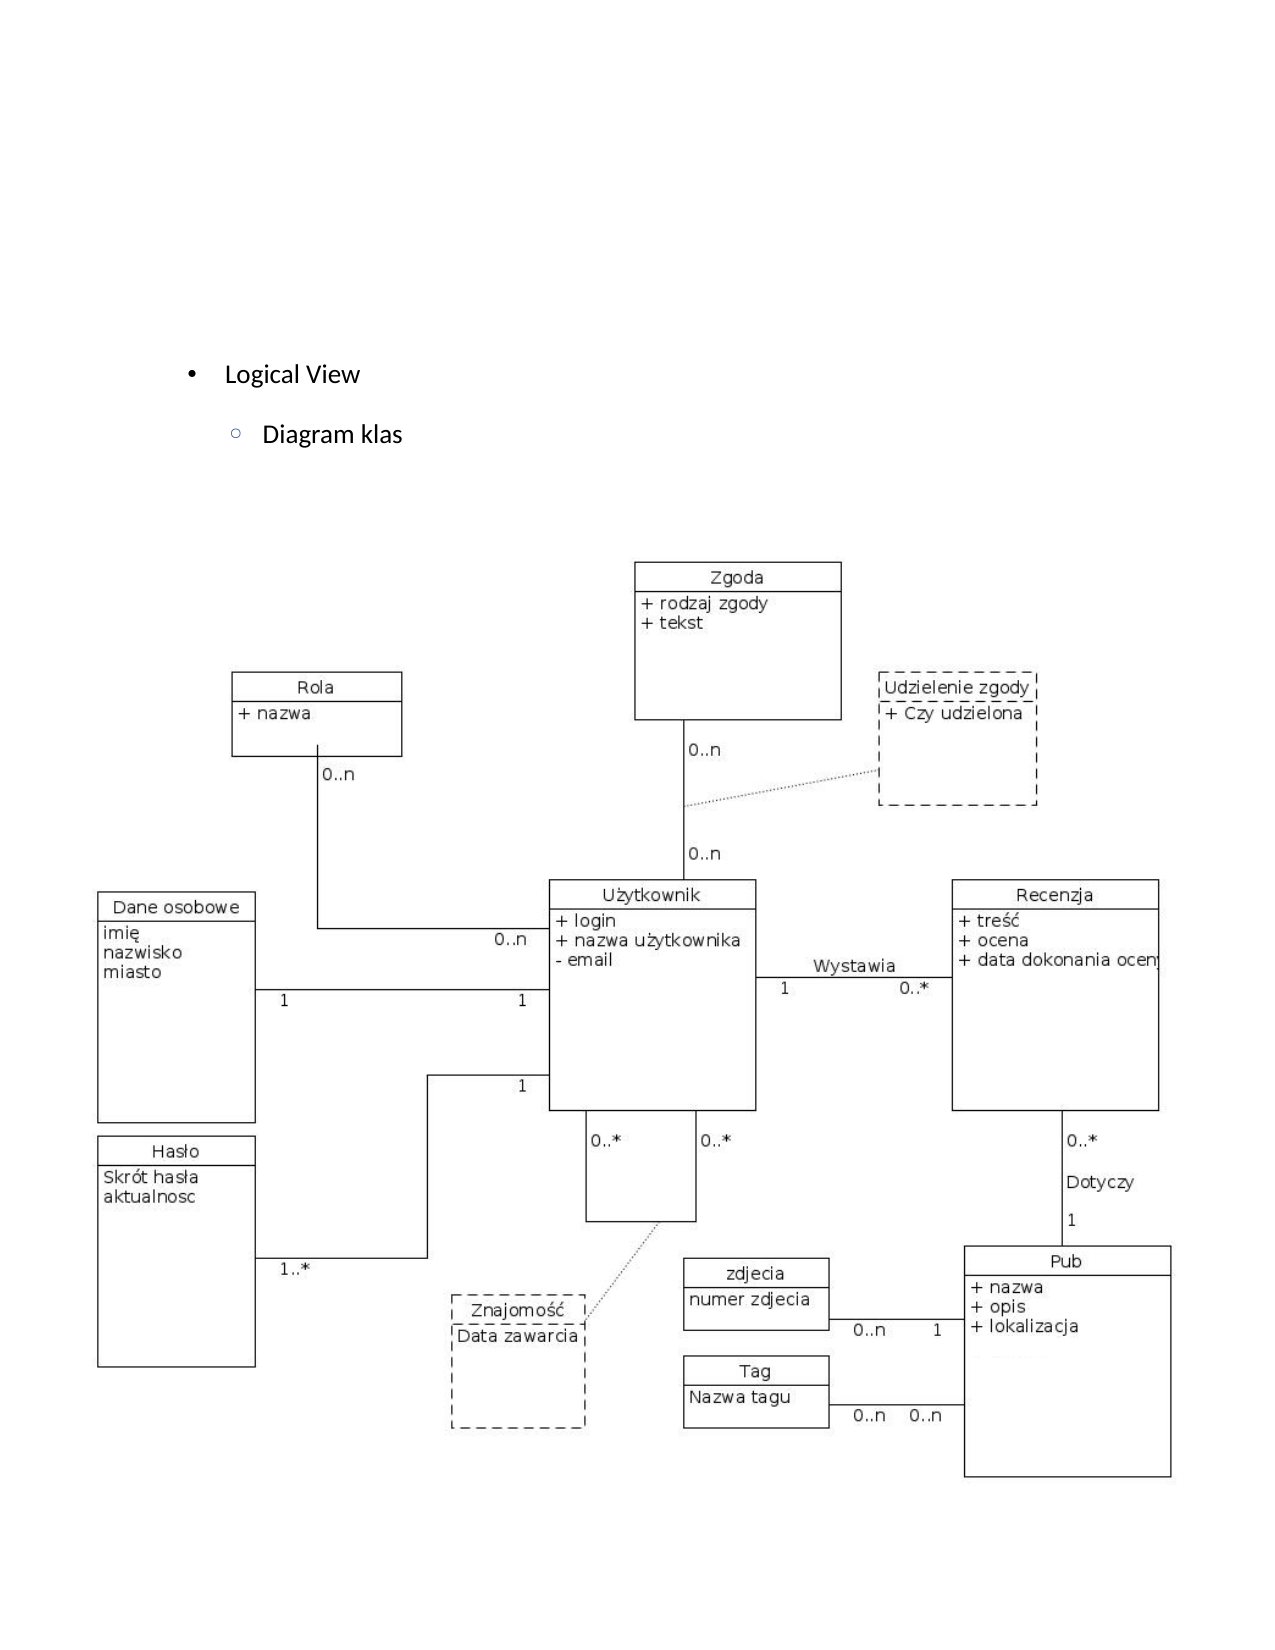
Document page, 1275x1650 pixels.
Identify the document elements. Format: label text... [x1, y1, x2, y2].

subtitle Logical View [187, 357, 1125, 390]
subtitle Diagram klas [225, 417, 1125, 451]
picture [79, 541, 1196, 1502]
